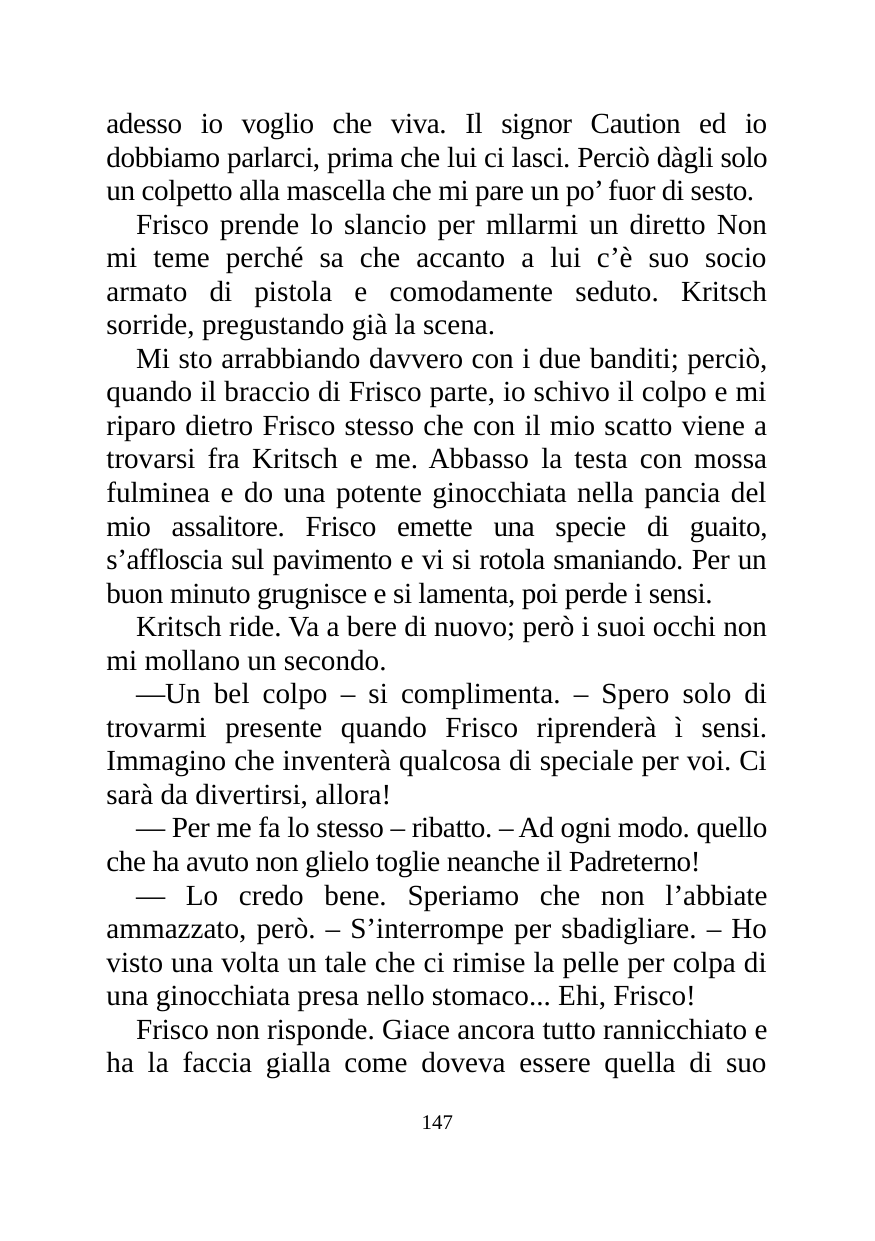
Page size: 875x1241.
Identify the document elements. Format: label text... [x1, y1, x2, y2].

text Mi sto arrabbiando davvero con i due banditi; perciò, quando il braccio di Frisco parte, io schivo il colpo e mi riparo dietro Frisco stesso che con il mio scatto viene a trovarsi fra Kritsch e me. Abbasso la testa con mossa fulminea e do una potente ginocchiata nella pancia del mio assalitore. Frisco emette una specie di guaito, s’affloscia sul pavimento e vi si rotola smaniando. Per un buon minuto grugnisce e si lamenta, poi perde i sensi. [106, 341, 768, 609]
text Frisco non risponde. Giace ancora tutto rannicchiato e ha la faccia gialla come doveva essere quella di suo [106, 1012, 768, 1079]
text Kritsch ride. Va a bere di nuovo; però i suoi occhi non mi mollano un secondo. [106, 609, 768, 676]
text — Lo credo bene. Speriamo che non l’abbiate ammazzato, però. – S’interrompe per sbadigliare. – Ho visto una volta un tale che ci rimise la pelle per colpa di una ginocchiata presa nello stomaco... Ehi, Frisco! [106, 878, 768, 1012]
text adesso io voglio che viva. Il signor Caution ed io dobbiamo parlarci, prima che lui ci lasci. Perciò dàgli solo un colpetto alla mascella che mi pare un po’ fuor di sesto. [106, 106, 768, 207]
text —Un bel colpo – si complimenta. – Spero solo di trovarmi presente quando Frisco riprenderà ì sensi. Immagino che inventerà qualcosa di speciale per voi. Ci sarà da divertirsi, allora! [106, 676, 768, 811]
text Frisco prende lo slancio per mllarmi un diretto Non mi teme perché sa che accanto a lui c’è suo socio armato di pistola e comodamente seduto. Kritsch sorride, pregustando già la scena. [106, 207, 768, 341]
text — Per me fa lo stesso – ribatto. – Ad ogni modo. quello che ha avuto non glielo toglie neanche il Padreterno! [106, 811, 768, 878]
